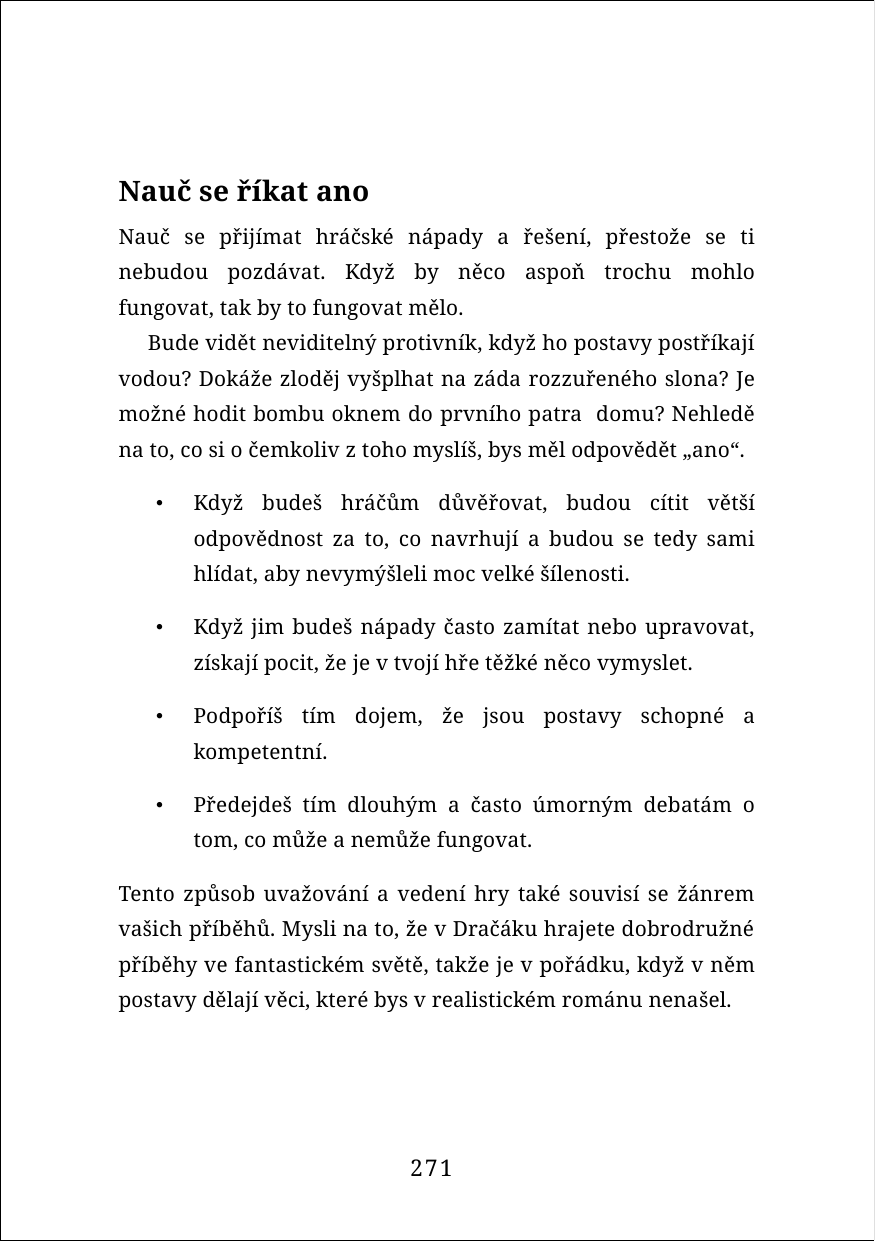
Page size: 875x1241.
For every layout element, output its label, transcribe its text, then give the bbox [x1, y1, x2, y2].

list Předejdeš tím dlouhým a často úmorným debatám o tom, co může a nemůže fungovat. [156, 790, 756, 854]
list Když jim budeš nápady často zamítat nebo upravovat, získají pocit, že je v tvojí hře těžké něco vymyslet. [156, 612, 756, 676]
list Podpoříš tím dojem, že jsou postavy schopné a kompetentní. [156, 701, 756, 765]
subtitle Nauč se říkat ano [118, 172, 756, 210]
text Tento způsob uvažování a vedení hry také souvisí se žánrem vašich příběhů. Mysli na to, že v Dračáku hrajete dobrodružné příběhy ve fantastickém světě, takže je v pořádku, když v něm postavy dělají věci, které bys v realistickém románu nenašel. [118, 879, 756, 1014]
list Když budeš hráčům důvěřovat, budou cítit větší odpovědnost za to, co navrhují a budou se tedy sami hlídat, aby nevymýšleli moc velké šílenosti. [156, 488, 756, 588]
text Nauč se přijímat hráčské nápady a řešení, přestože se ti nebudou pozdávat. Když by něco aspoň trochu mohlo fungovat, tak by to fungovat mělo. Bude vidět neviditelný protivník, když ho postavy postříkají vodou? Dokáže zloděj vyšplhat na záda rozzuřeného slona? Je možné hodit bombu oknem do prvního patra domu? Nehledě na to, co si o čemkoliv z toho myslíš, bys měl odpovědět „ano“. [118, 222, 756, 463]
